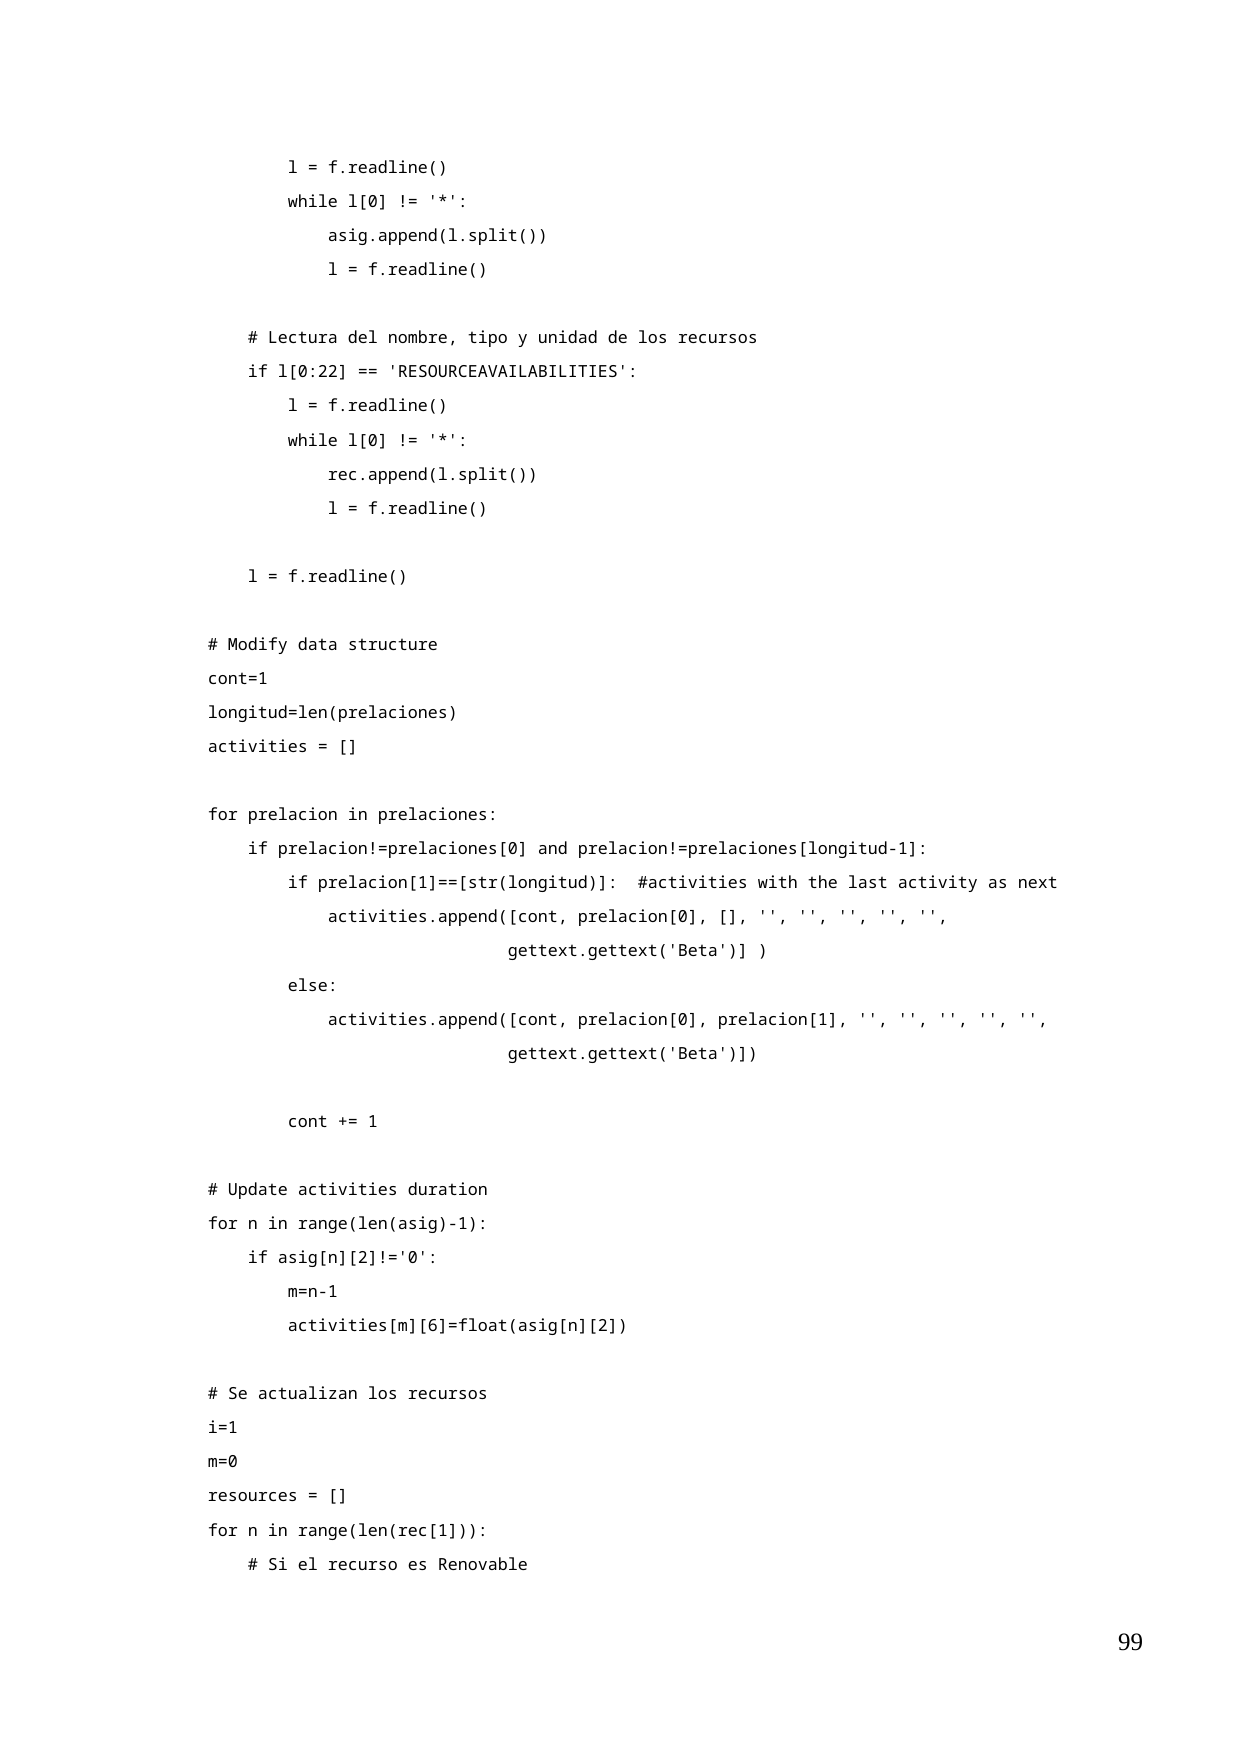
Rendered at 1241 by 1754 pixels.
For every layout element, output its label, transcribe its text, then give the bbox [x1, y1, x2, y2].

text l = f.readline() [128, 156, 1143, 178]
text for n in range(len(rec[1])): [128, 1518, 1143, 1541]
text gettext.gettext('Beta')] ) [128, 939, 1143, 962]
text longitud=len(prelaciones) [128, 701, 1143, 723]
text resources = [] [128, 1484, 1143, 1507]
text rec.append(l.split()) [128, 462, 1143, 485]
text # Se actualizan los recursos [128, 1382, 1143, 1404]
text while l[0] != '*': [128, 190, 1143, 212]
text # Lectura del nombre, tipo y unidad de los recursos [128, 326, 1143, 349]
text l = f.readline() [128, 394, 1143, 417]
text i=1 [128, 1416, 1143, 1439]
text else: [128, 973, 1143, 996]
text activities[m][6]=float(asig[n][2]) [128, 1314, 1143, 1336]
text # Si el recurso es Renovable [128, 1552, 1143, 1575]
text activities.append([cont, prelacion[0], prelacion[1], '', '', '', '', '', [128, 1007, 1143, 1030]
text l = f.readline() [128, 564, 1143, 587]
text l = f.readline() [128, 258, 1143, 281]
text if l[0:22] == 'RESOURCEAVAILABILITIES': [128, 360, 1143, 383]
text asig.append(l.split()) [128, 224, 1143, 246]
text cont += 1 [128, 1109, 1143, 1132]
text activities = [] [128, 735, 1143, 757]
text # Update activities duration [128, 1177, 1143, 1200]
text l = f.readline() [128, 496, 1143, 519]
text if prelacion!=prelaciones[0] and prelacion!=prelaciones[longitud-1]: [128, 837, 1143, 859]
text while l[0] != '*': [128, 428, 1143, 451]
text activities.append([cont, prelacion[0], [], '', '', '', '', '', [128, 905, 1143, 928]
text if asig[n][2]!='0': [128, 1246, 1143, 1268]
text m=0 [128, 1450, 1143, 1473]
text m=n-1 [128, 1280, 1143, 1302]
text gettext.gettext('Beta')]) [128, 1041, 1143, 1064]
text for prelacion in prelaciones: [128, 803, 1143, 826]
text if prelacion[1]==[str(longitud)]: #activities with the last activity as next [128, 871, 1143, 894]
text # Modify data structure [128, 632, 1143, 655]
text cont=1 [128, 667, 1143, 689]
text for n in range(len(asig)-1): [128, 1212, 1143, 1234]
